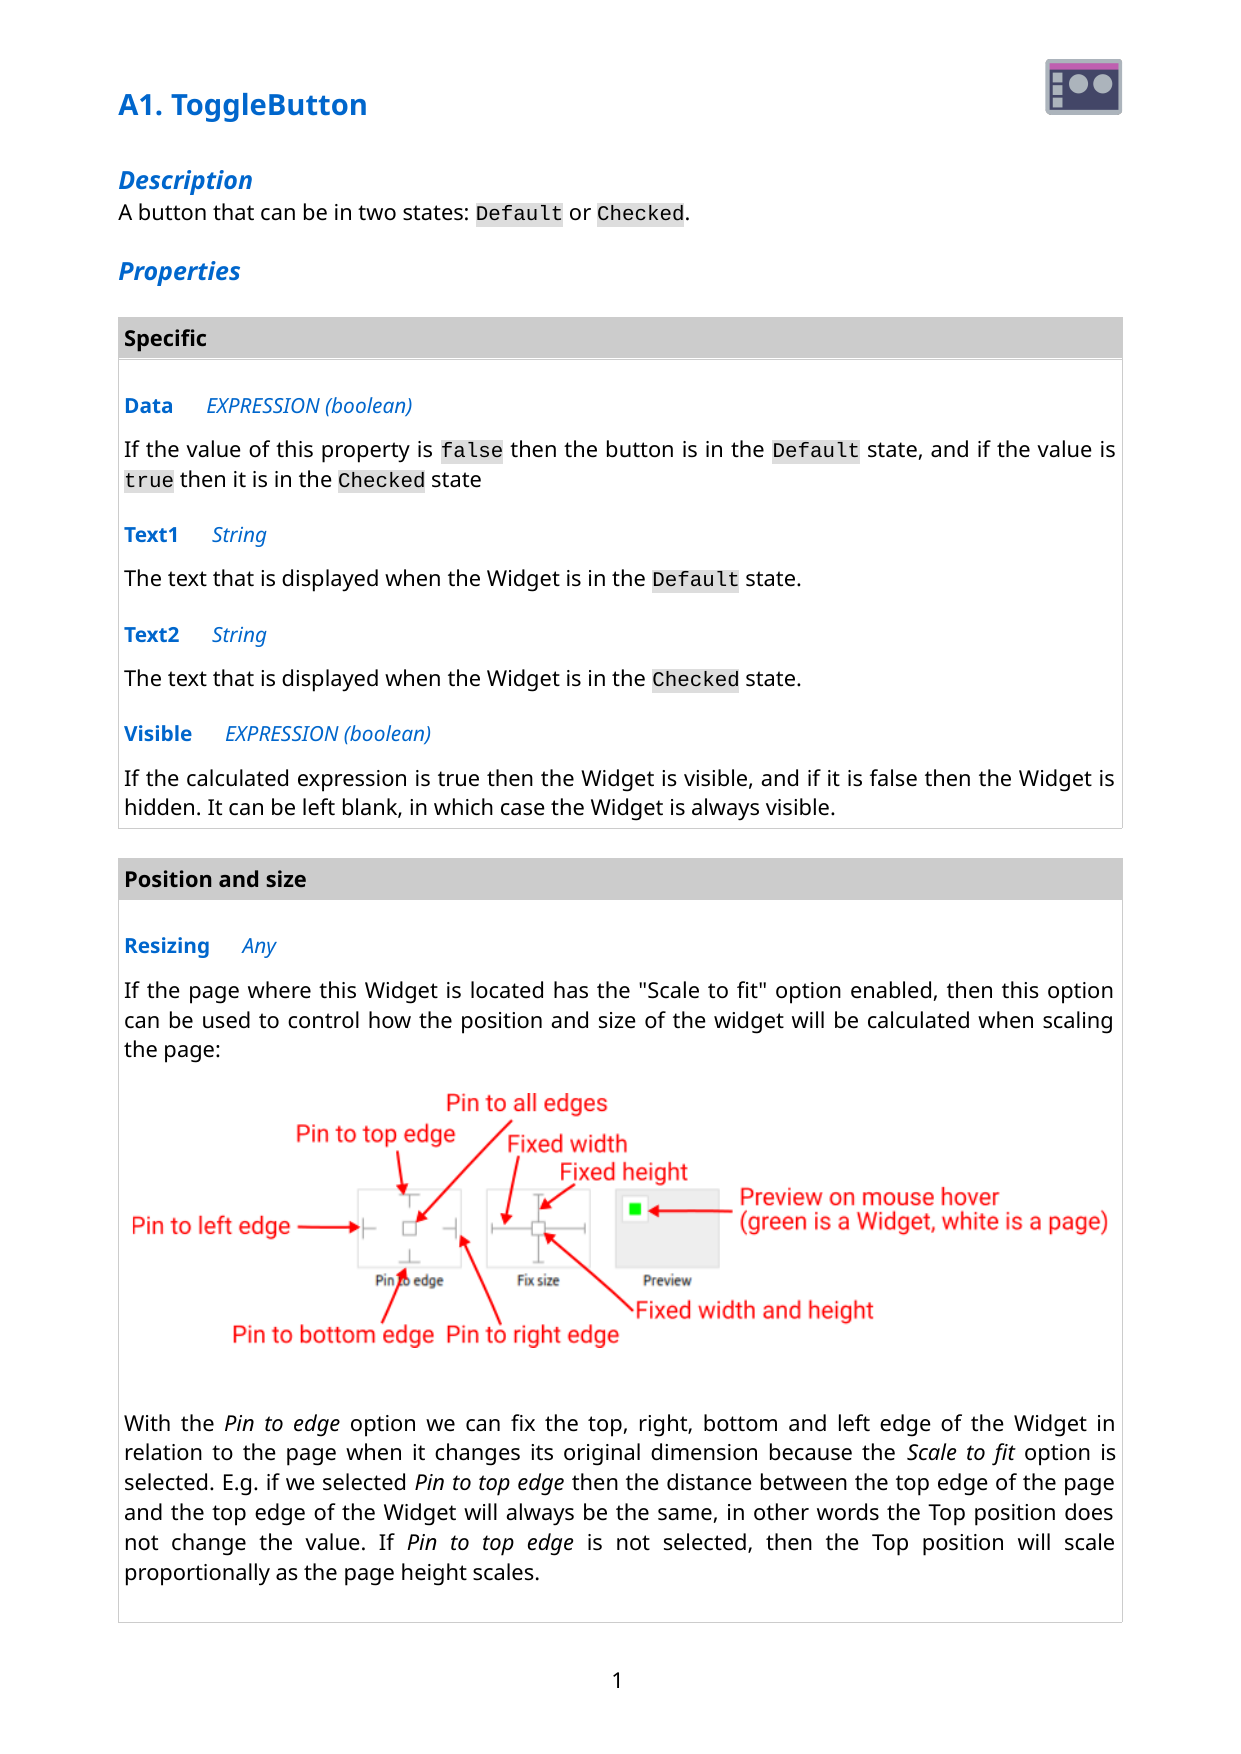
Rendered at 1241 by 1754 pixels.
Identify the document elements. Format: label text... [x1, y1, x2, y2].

table_cell Data EXPRESSION (boolean) If the value of this property is false then the button is in the Default state, and if the value is true then it is in the Checked state Text1 String The text that is displayed when the Widget is in the Default state. Text2 String The text that is displayed when the Widget is in the Checked state. Visible EXPRESSION (boolean) If the calculated expression is true then the Widget is visible, and if it is false then the Widget is hidden. It can be left blank, in which case the Widget is always visible. [119, 360, 1122, 828]
subtitle Description [118, 163, 1122, 197]
table_cell Resizing Any If the page where this Widget is located has the "Scale to fit" option enabled, then this option can be used to control how the position and size of the widget will be calculated when scaling the page: With the Pin to edge option we can fix the top, right, bottom and left edge of the Widget in relation to the page when it changes its original dimension because the Scale to fit option is selected. E.g. if we selected Pin to top edge then the distance between the top edge of the page and the top edge of the Widget will always be the same, in other words the Top position does not change the value. If Pin to top edge is not selected, then the Top position will scale proportionally as the page height scales. [119, 900, 1122, 1622]
subtitle Properties [118, 253, 1122, 287]
table_header Position and size [119, 859, 1122, 899]
text A button that can be in two states: Default or Checked. [118, 197, 1122, 227]
picture [132, 1093, 1108, 1348]
picture [1045, 59, 1123, 115]
subtitle ToggleButton [118, 84, 1122, 124]
table_header Specific [119, 318, 1122, 358]
